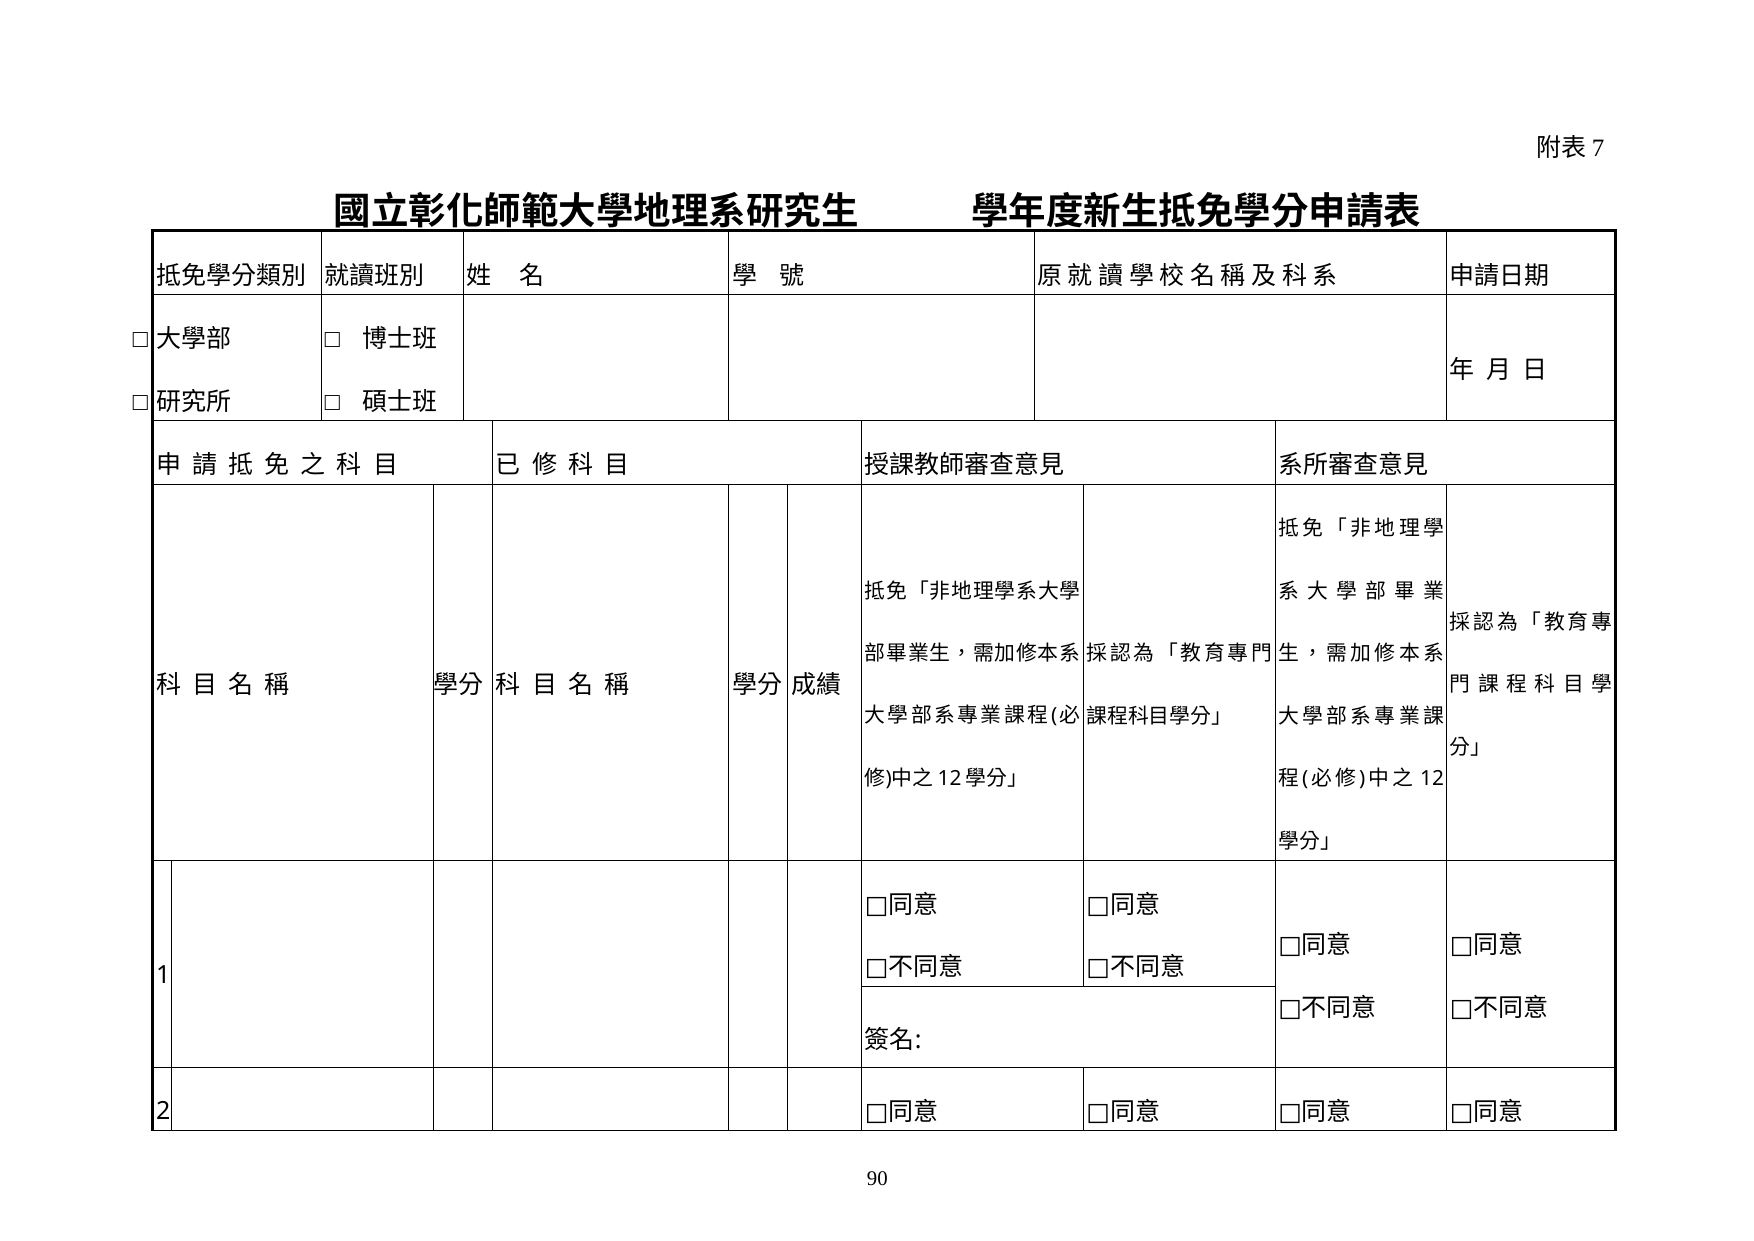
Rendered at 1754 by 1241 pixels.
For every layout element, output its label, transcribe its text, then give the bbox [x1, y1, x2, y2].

table_cell [434, 861, 492, 1067]
table_cell 年 月 日 [1447, 295, 1614, 420]
table_cell 申 請 抵 免 之 科 目 [154, 421, 492, 484]
table_cell [729, 295, 1034, 420]
table_cell 採認為「教育專門課程科目學分」 [1447, 485, 1614, 860]
table_cell □同意 □不同意 [1084, 861, 1275, 986]
table_cell 科 目 名 稱 [493, 485, 728, 860]
table_cell 已 修 科 目 [493, 421, 861, 484]
table_cell □同意 [862, 1068, 1083, 1130]
table_header 原 就 讀 學 校 名 稱 及 科 系 [1035, 232, 1446, 294]
table_cell [434, 1068, 492, 1130]
table_cell [493, 861, 728, 1067]
table_cell 簽名: [862, 987, 1275, 1067]
table_cell [788, 861, 861, 1067]
table_cell [172, 861, 433, 1067]
table_cell [464, 295, 728, 420]
table_cell [1035, 295, 1446, 420]
table_cell □同意 □不同意 [1447, 861, 1614, 1067]
table_header 申請日期 [1447, 232, 1614, 294]
table_cell 大學部 研究所 [154, 295, 321, 420]
table_cell 成績 [788, 485, 861, 860]
table_cell 授課教師審查意見 [862, 421, 1275, 484]
table_cell □同意 □不同意 [1276, 861, 1446, 1067]
table_cell 2 [154, 1068, 171, 1130]
table_cell 系所審查意見 [1276, 421, 1614, 484]
table_cell 抵免「非地理學系大學部畢業生，需加修本系大學部系專業課程(必修)中之12學分」 [862, 485, 1083, 860]
table_cell □同意 □不同意 [862, 861, 1083, 986]
table_cell 1 [154, 861, 171, 1067]
table_cell [172, 1068, 433, 1130]
table_header 學 號 [729, 232, 1034, 294]
text 國立彰化師範大學地理系研究生 學年度新生抵免學分申請表 [150, 166, 1604, 228]
table_cell 採認為「教育專門課程科目學分」 [1084, 485, 1275, 860]
table_cell 科 目 名 稱 [154, 485, 433, 860]
table_header 抵免學分類別 [154, 232, 321, 294]
table_cell □同意 [1447, 1068, 1614, 1130]
text 附表 7 [150, 103, 1604, 166]
table_header 就讀班別 [322, 232, 463, 294]
table_cell [729, 861, 787, 1067]
table_cell [729, 1068, 787, 1130]
table_cell 博士班 碩士班 [322, 295, 463, 420]
table_cell 學分 [729, 485, 787, 860]
table_cell □同意 [1084, 1068, 1275, 1130]
table_cell 抵免「非地理學系大學部畢業生，需加修本系大學部系專業課程(必修)中之12學分」 [1276, 485, 1446, 860]
table_header 姓 名 [464, 232, 728, 294]
table_cell 學分 [434, 485, 492, 860]
table_cell □同意 [1276, 1068, 1446, 1130]
table_cell [493, 1068, 728, 1130]
table_cell [788, 1068, 861, 1130]
